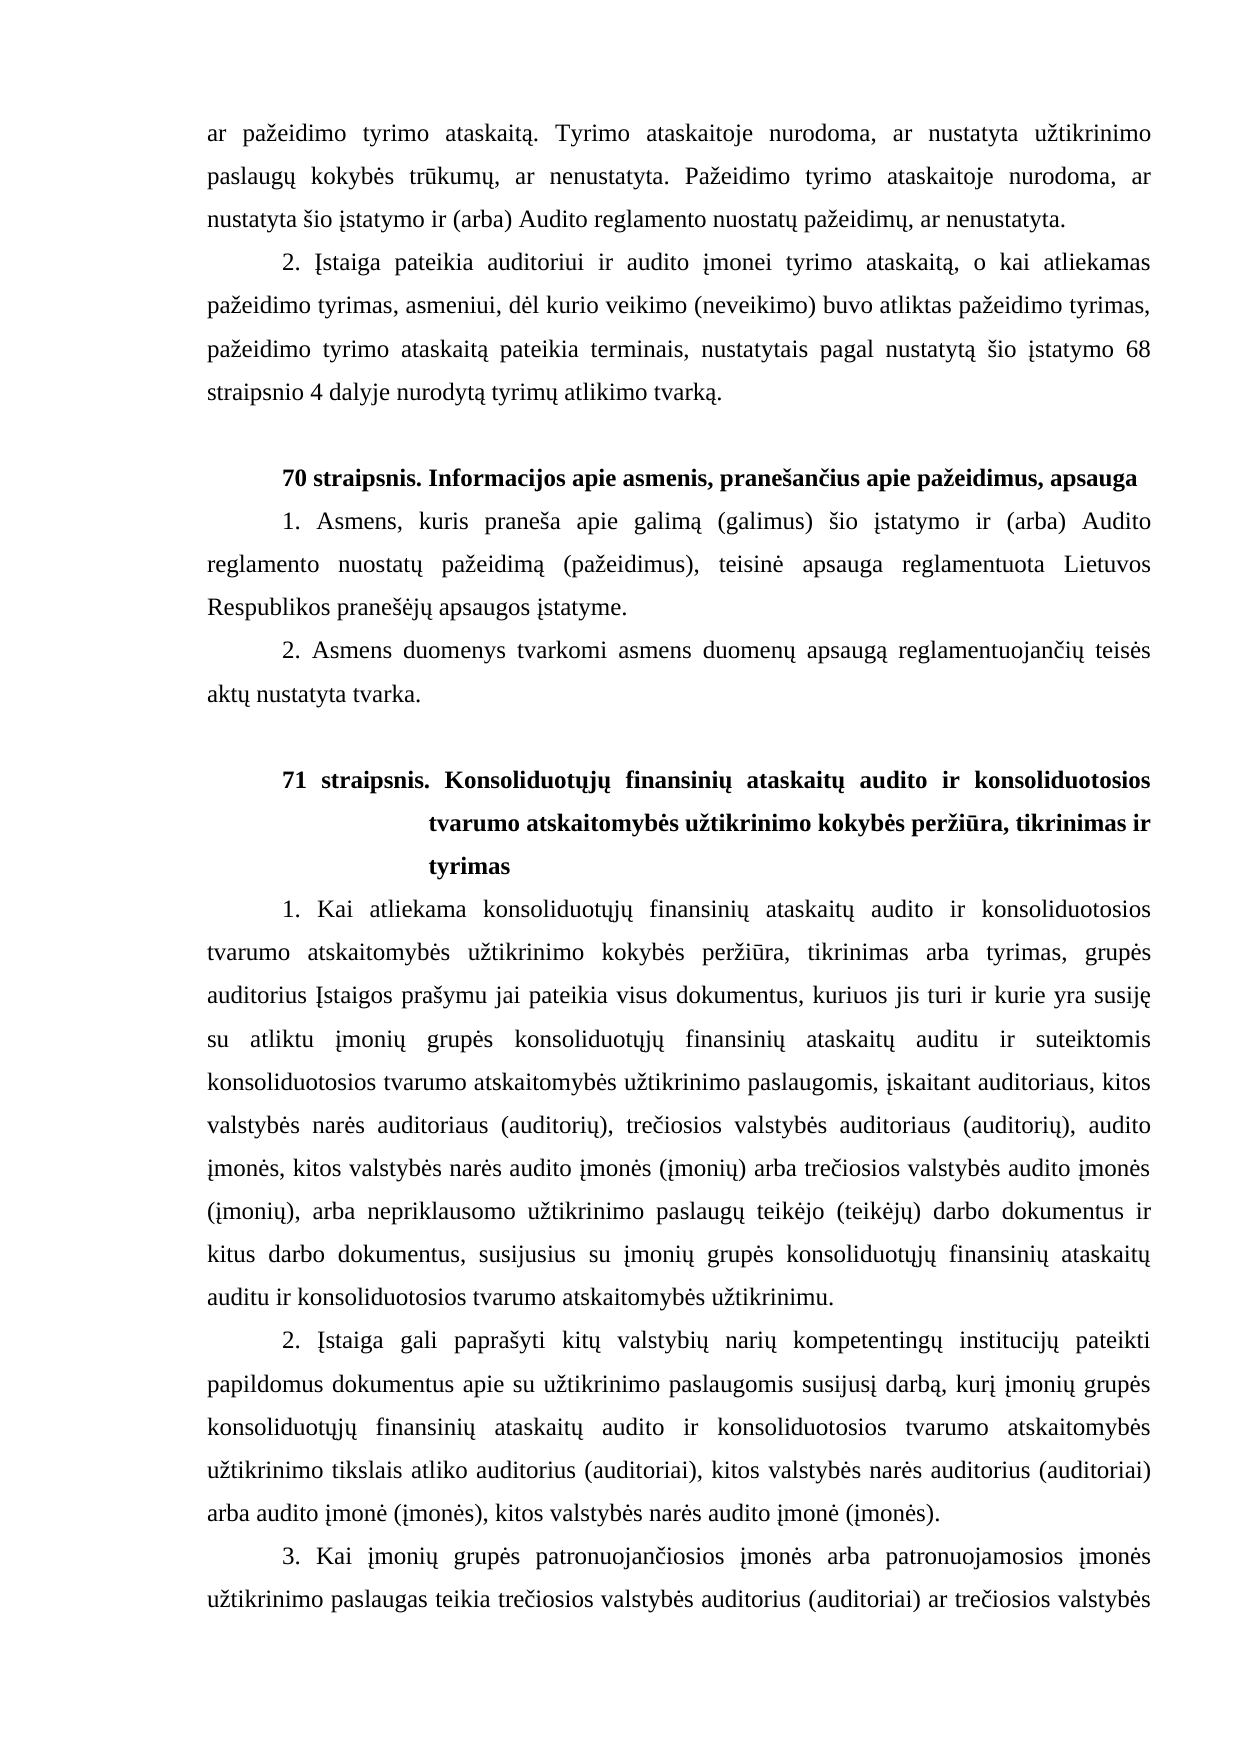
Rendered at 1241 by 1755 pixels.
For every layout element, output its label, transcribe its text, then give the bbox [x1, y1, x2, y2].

text 1. Asmens, kuris praneša apie galimą (galimus) šio įstatymo ir (arba) Audito reglamento nuostatų pažeidimą (pažeidimus), teisinė apsauga reglamentuota Lietuvos Respublikos pranešėjų apsaugos įstatyme. [207, 506, 1152, 621]
text 2. Įstaiga gali paprašyti kitų valstybių narių kompetentingų institucijų pateikti papildomus dokumentus apie su užtikrinimo paslaugomis susijusį darbą, kurį įmonių grupės konsoliduotųjų finansinių ataskaitų audito ir konsoliduotosios tvarumo atskaitomybės užtikrinimo tikslais atliko auditorius (auditoriai), kitos valstybės narės auditorius (auditoriai) arba audito įmonė (įmonės), kitos valstybės narės audito įmonė (įmonės). [207, 1326, 1152, 1527]
text ar pažeidimo tyrimo ataskaitą. Tyrimo ataskaitoje nurodoma, ar nustatyta užtikrinimo paslaugų kokybės trūkumų, ar nenustatyta. Pažeidimo tyrimo ataskaitoje nurodoma, ar nustatyta šio įstatymo ir (arba) Audito reglamento nuostatų pažeidimų, ar nenustatyta. [207, 118, 1152, 233]
text 71 straipsnis. Konsoliduotųjų finansinių ataskaitų audito ir konsoliduotosios tvarumo atskaitomybės užtikrinimo kokybės peržiūra, tikrinimas ir tyrimas [282, 765, 1152, 880]
text 1. Kai atliekama konsoliduotųjų finansinių ataskaitų audito ir konsoliduotosios tvarumo atskaitomybės užtikrinimo kokybės peržiūra, tikrinimas arba tyrimas, grupės auditorius Įstaigos prašymu jai pateikia visus dokumentus, kuriuos jis turi ir kurie yra susiję su atliktu įmonių grupės konsoliduotųjų finansinių ataskaitų auditu ir suteiktomis konsoliduotosios tvarumo atskaitomybės užtikrinimo paslaugomis, įskaitant auditoriaus, kitos valstybės narės auditoriaus (auditorių), trečiosios valstybės auditoriaus (auditorių), audito įmonės, kitos valstybės narės audito įmonės (įmonių) arba trečiosios valstybės audito įmonės (įmonių), arba nepriklausomo užtikrinimo paslaugų teikėjo (teikėjų) darbo dokumentus ir kitus darbo dokumentus, susijusius su įmonių grupės konsoliduotųjų finansinių ataskaitų auditu ir konsoliduotosios tvarumo atskaitomybės užtikrinimu. [207, 894, 1152, 1311]
text 3. Kai įmonių grupės patronuojančiosios įmonės arba patronuojamosios įmonės užtikrinimo paslaugas teikia trečiosios valstybės auditorius (auditoriai) ar trečiosios valstybės [207, 1541, 1152, 1613]
text 70 straipsnis. Informacijos apie asmenis, pranešančius apie pažeidimus, apsauga [207, 463, 1152, 492]
text 2. Asmens duomenys tvarkomi asmens duomenų apsaugą reglamentuojančių teisės aktų nustatyta tvarka. [207, 636, 1152, 707]
text 2. Įstaiga pateikia auditoriui ir audito įmonei tyrimo ataskaitą, o kai atliekamas pažeidimo tyrimas, asmeniui, dėl kurio veikimo (neveikimo) buvo atliktas pažeidimo tyrimas, pažeidimo tyrimo ataskaitą pateikia terminais, nustatytais pagal nustatytą šio įstatymo 68 straipsnio 4 dalyje nurodytą tyrimų atlikimo tvarką. [207, 247, 1152, 406]
